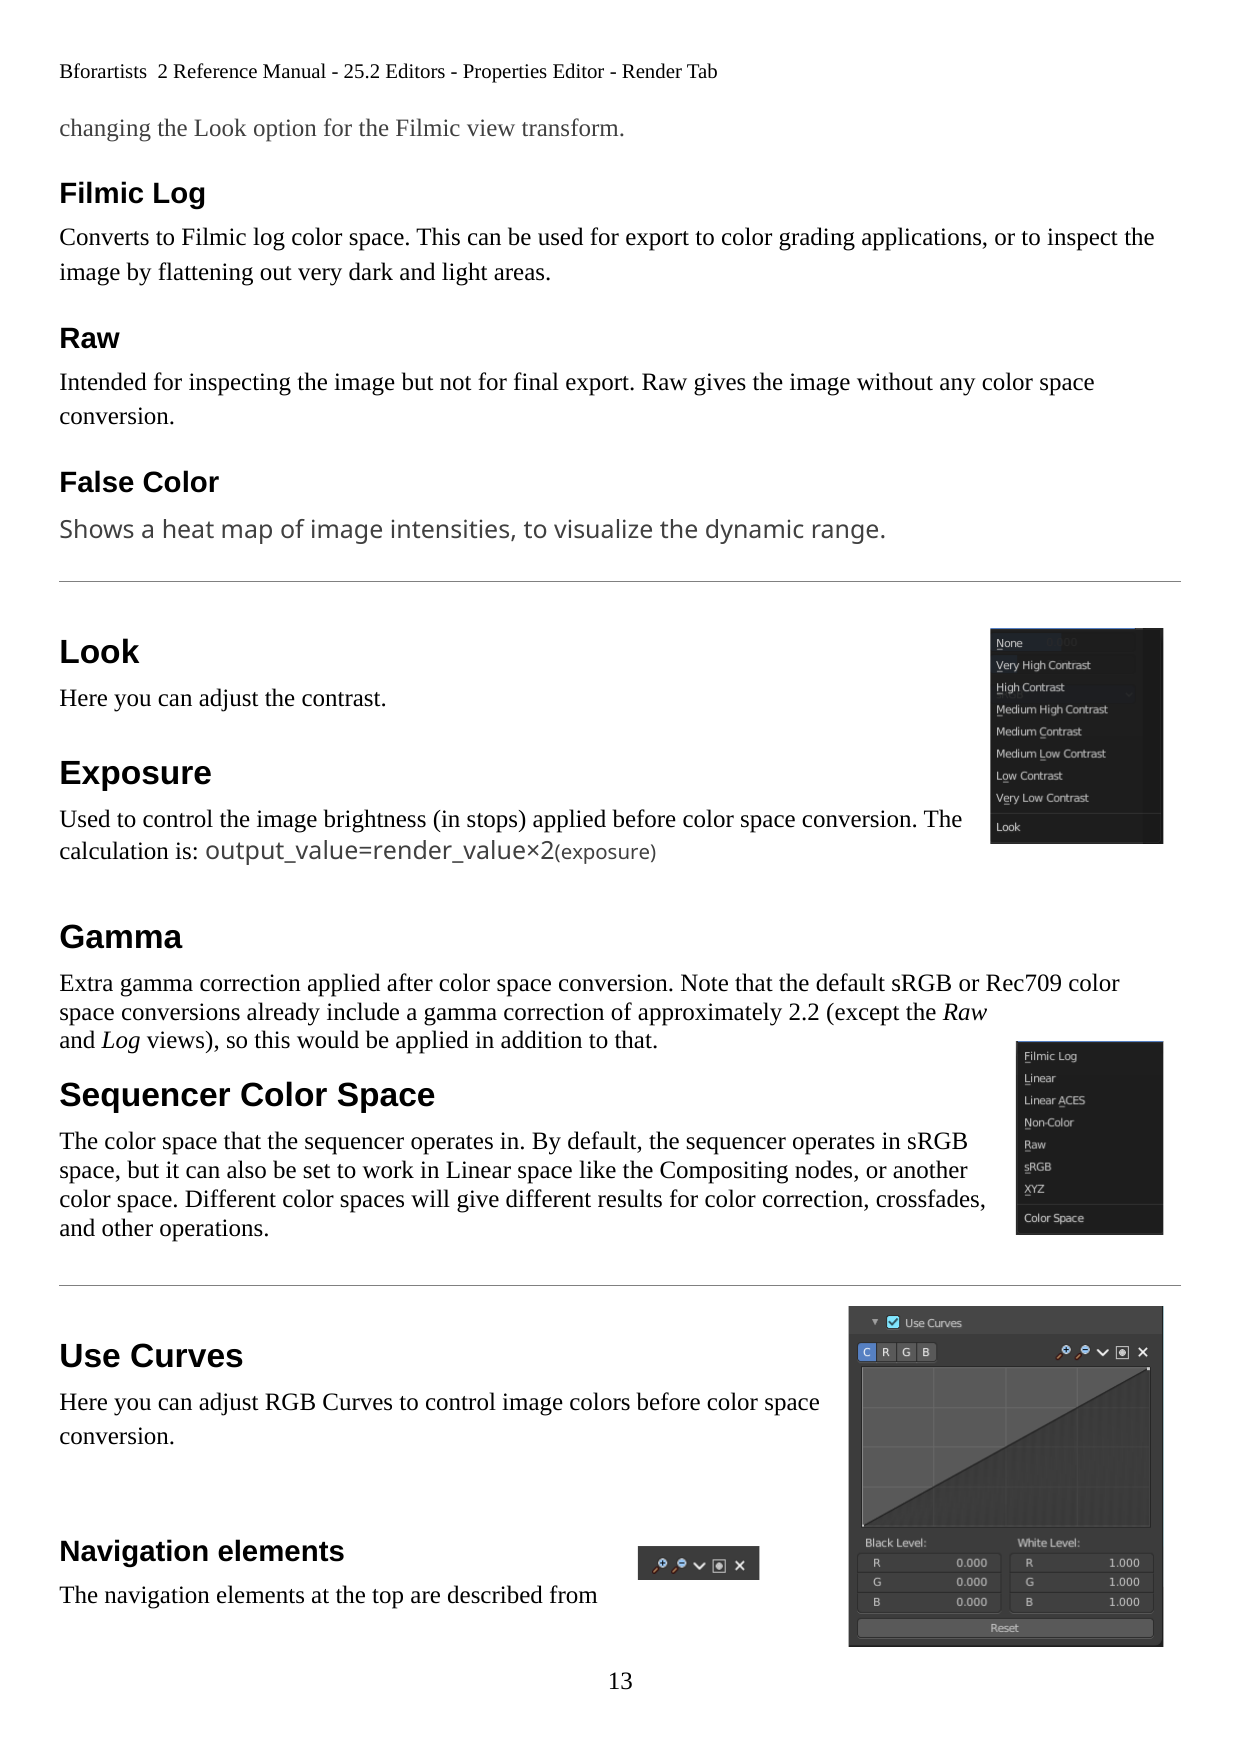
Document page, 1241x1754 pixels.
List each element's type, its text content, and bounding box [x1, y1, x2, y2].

text The navigation elements at the top are described from [59, 1580, 848, 1609]
picture [848, 1306, 1164, 1647]
subtitle [1164, 1075, 1181, 1114]
subtitle Use Curves [59, 1336, 848, 1374]
subtitle [1164, 1534, 1181, 1568]
text Shows a heat map of image intensities, to visualize the dynamic range. [59, 511, 1181, 545]
text Here you can adjust RGB Curves to control image colors before color space conversion. [59, 1387, 848, 1450]
subtitle Raw [59, 321, 1181, 354]
text changing the Look option for the Filmic view transform. [59, 113, 1181, 141]
text Converts to Filmic log color space. This can be used for export to color grading applications, or to inspect the image by flattening out very dark and light areas. [59, 222, 1181, 286]
subtitle [1164, 632, 1181, 670]
list Extra gamma correction applied after color space conversion. Note that the default sRGB or Rec709 color space conversions already include a gamma correction of approximately 2.2 (except the Raw and Log views), so this would be applied in addition to that. [59, 968, 1181, 1054]
subtitle Exposure [59, 753, 990, 791]
subtitle False Color [59, 465, 1181, 499]
picture [1015, 1041, 1164, 1235]
subtitle Sequencer Color Space [59, 1075, 1015, 1114]
list The color space that the sequencer operates in. By default, the sequencer operates in sRGB space, but it can also be set to work in Linear space like the Compositing nodes, or another color space. Different color spaces will give different results for color correction, crossfades, and other operations. [59, 1126, 1181, 1241]
subtitle [1164, 1336, 1181, 1374]
subtitle Navigation elements [59, 1534, 848, 1568]
subtitle [1164, 753, 1181, 791]
subtitle Filmic Log [59, 176, 1181, 210]
list Used to control the image brightness (in stops) applied before color space conversion. The calculation is: output_value=render_value×2(exposure) [59, 804, 1181, 867]
picture [990, 628, 1164, 844]
text Here you can adjust the contrast. [59, 683, 990, 712]
subtitle Look [59, 632, 990, 670]
subtitle Gamma [59, 917, 1181, 956]
text Intended for inspecting the image but not for final export. Raw gives the image without any color space conversion. [59, 367, 1181, 430]
picture [637, 1546, 760, 1580]
